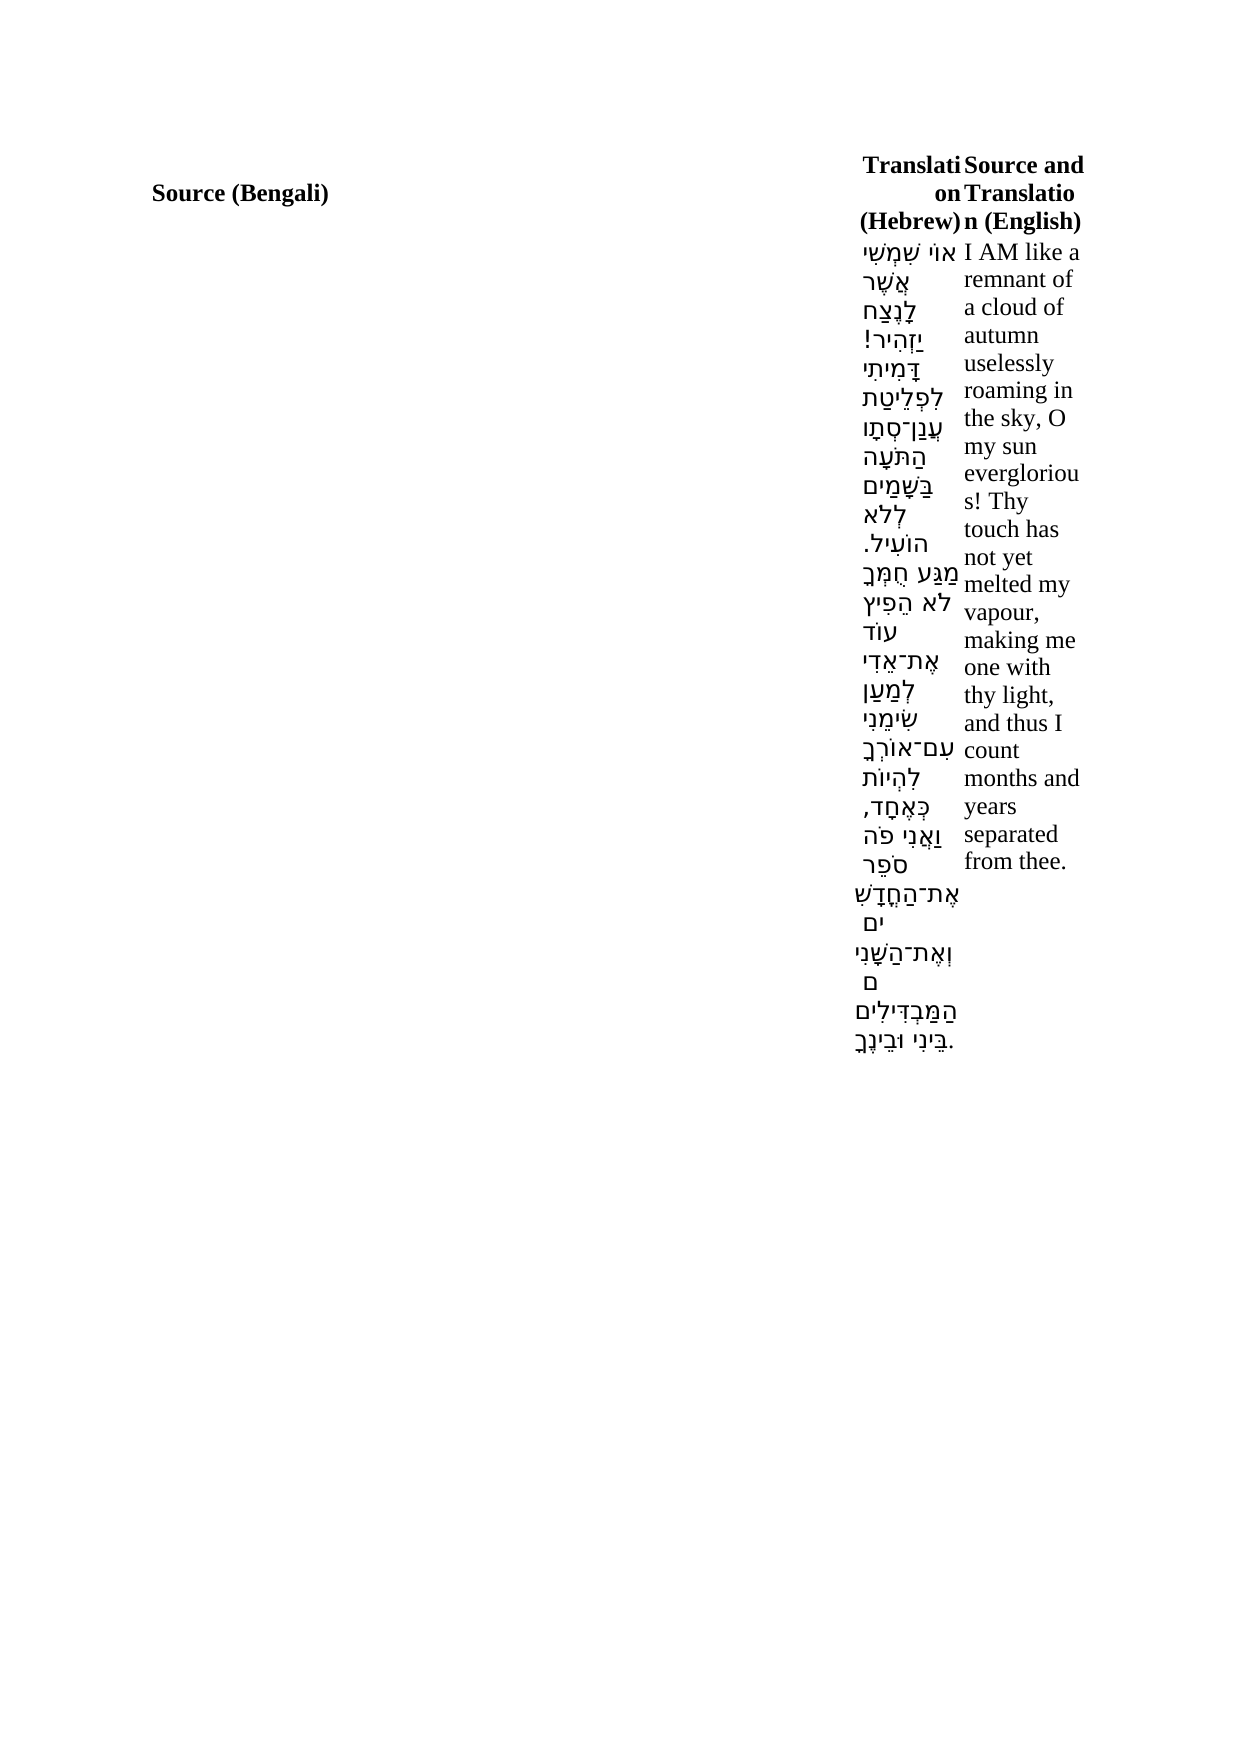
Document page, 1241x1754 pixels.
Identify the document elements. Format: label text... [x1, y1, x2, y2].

table_cell I AM like a remnant of a cloud of autumn uselessly roaming in the sky, O my sun everglorious! Thy touch has not yet melted my vapour, making me one with thy light, and thus I count months and years separated from thee. [962, 236, 1090, 1056]
table_header Source and Translation (English) [962, 150, 1090, 236]
table_cell [150, 236, 852, 1056]
table_cell אוֹי שִׁמְשִׁי אֲשֶׁר לָנֶצַח יַזְהִיר! דָּמִיתִי לִפְלֵיטַת עֲנַן־סְתָו הַתֹּעָה בַּשָּׁמַים לְלֹא הוֹעִיל. מַגַּע חֻמְּךָ לֹא הֵפִיץ עוֹד אֶת־אֵדִי לְמַעַן שִׂימֵנִי עִם־אוֹרְךָ לִהְיוֹת כְּאֶחָד, וַאֲנִי פֹה סֹפֵר אֶת־הַחֳדָשִׁים וְאֶת־הַשָּׁנִים הַמַּבְדִּילִים בֵּינִי וּבֵינֶךָ. [853, 236, 962, 1056]
table_header Source (Bengali) [150, 150, 852, 236]
table_header Translation (Hebrew) [853, 150, 962, 236]
